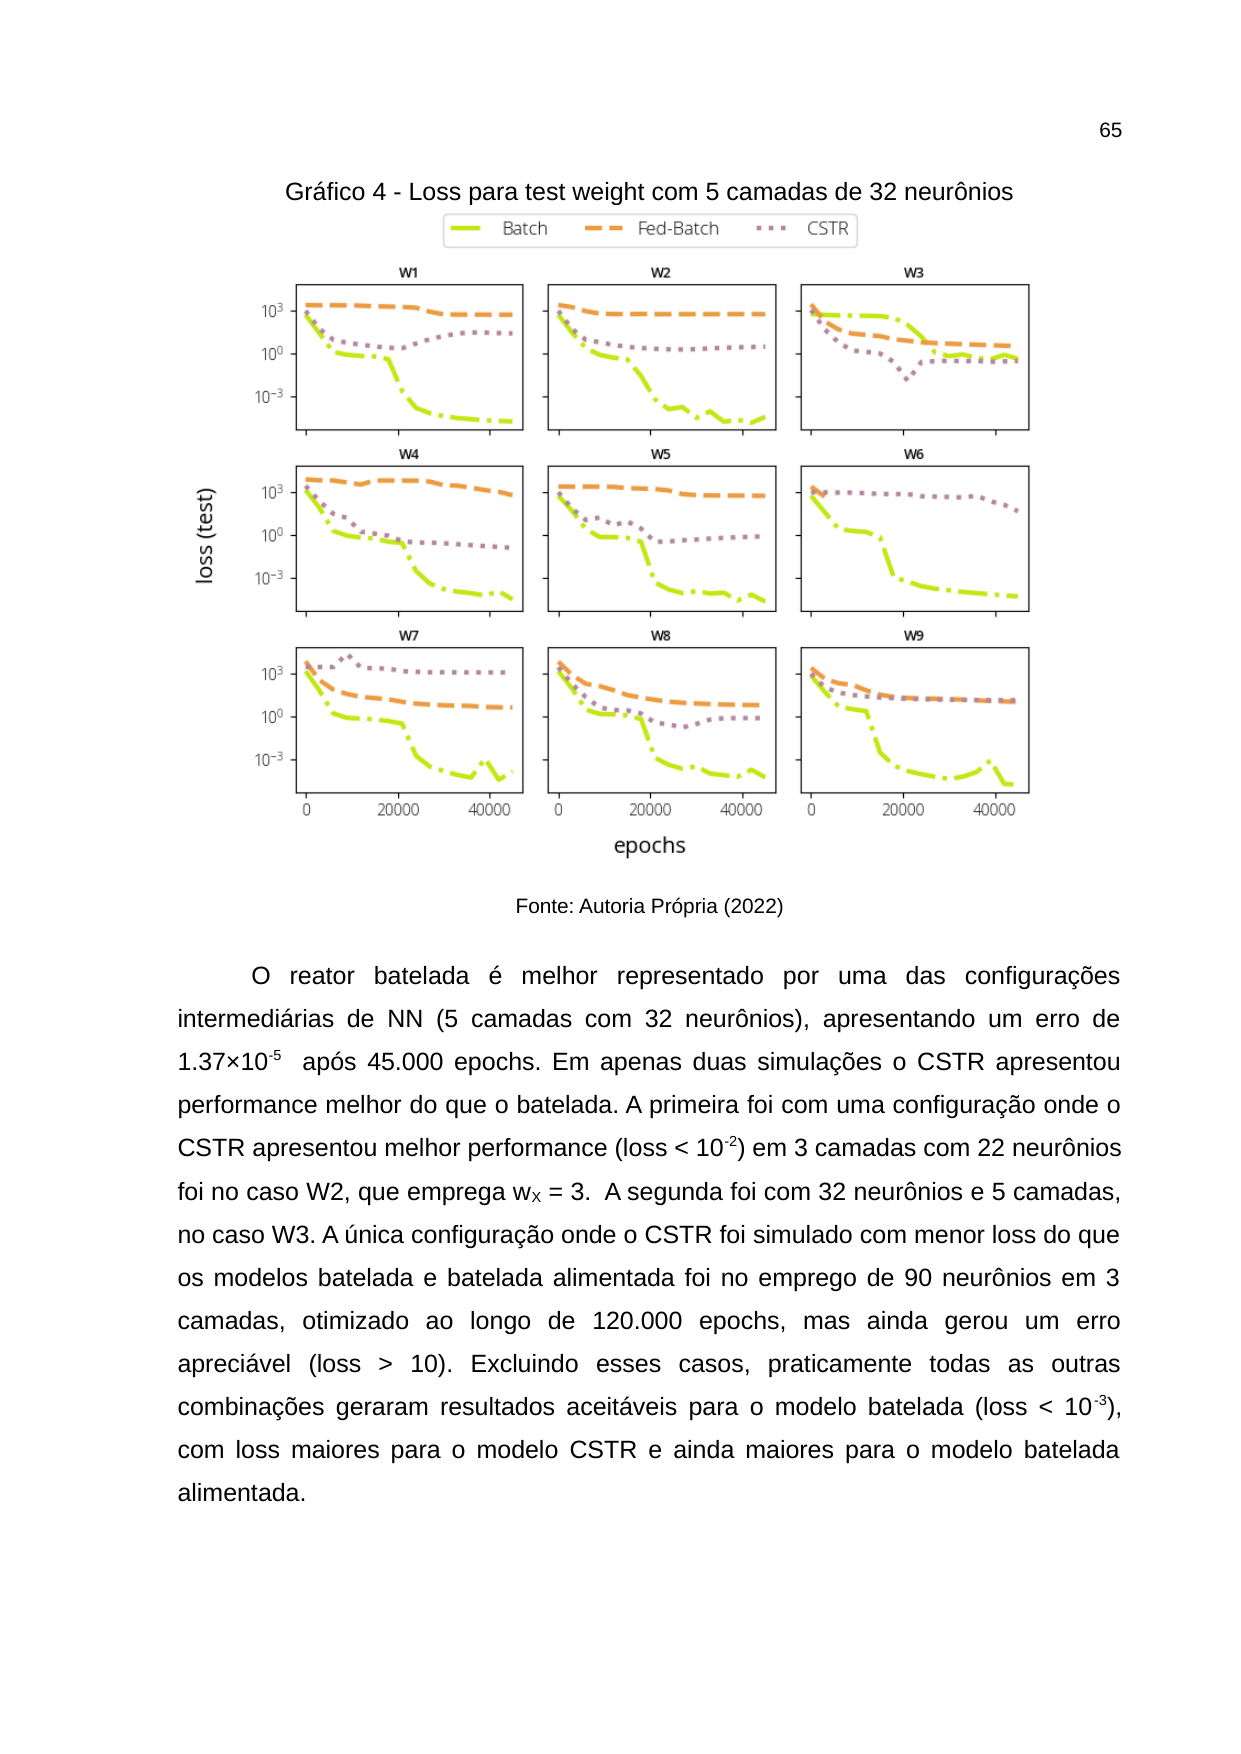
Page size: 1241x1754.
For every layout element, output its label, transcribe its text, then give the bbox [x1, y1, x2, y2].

text Gráfico 4 - Loss para test weight com 5 camadas de 32 neurônios [177, 177, 1122, 205]
text O reator batelada é melhor representado por uma das configurações intermediárias de NN (5 camadas com 32 neurônios), apresentando um erro de 1.37×10-5 após 45.000 epochs. Em apenas duas simulações o CSTR apresentou performance melhor do que o batelada. A primeira foi com uma configuração onde o CSTR apresentou melhor performance (loss < 10-2) em 3 camadas com 22 neurônios foi no caso W2, que emprega wX = 3. A segunda foi com 32 neurônios e 5 camadas, no caso W3. A única configuração onde o CSTR foi simulado com menor loss do que os modelos batelada e batelada alimentada foi no emprego de 90 neurônios em 3 camadas, otimizado ao longo de 120.000 epochs, mas ainda gerou um erro apreciável (loss > 10). Excluindo esses casos, praticamente todas as outras combinações geraram resultados aceitáveis para o modelo batelada (loss < 10-3), com loss maiores para o modelo CSTR e ainda maiores para o modelo batelada alimentada. [177, 961, 1122, 1507]
text Fonte: Autoria Própria (2022) [177, 894, 1122, 918]
picture [177, 205, 1123, 865]
